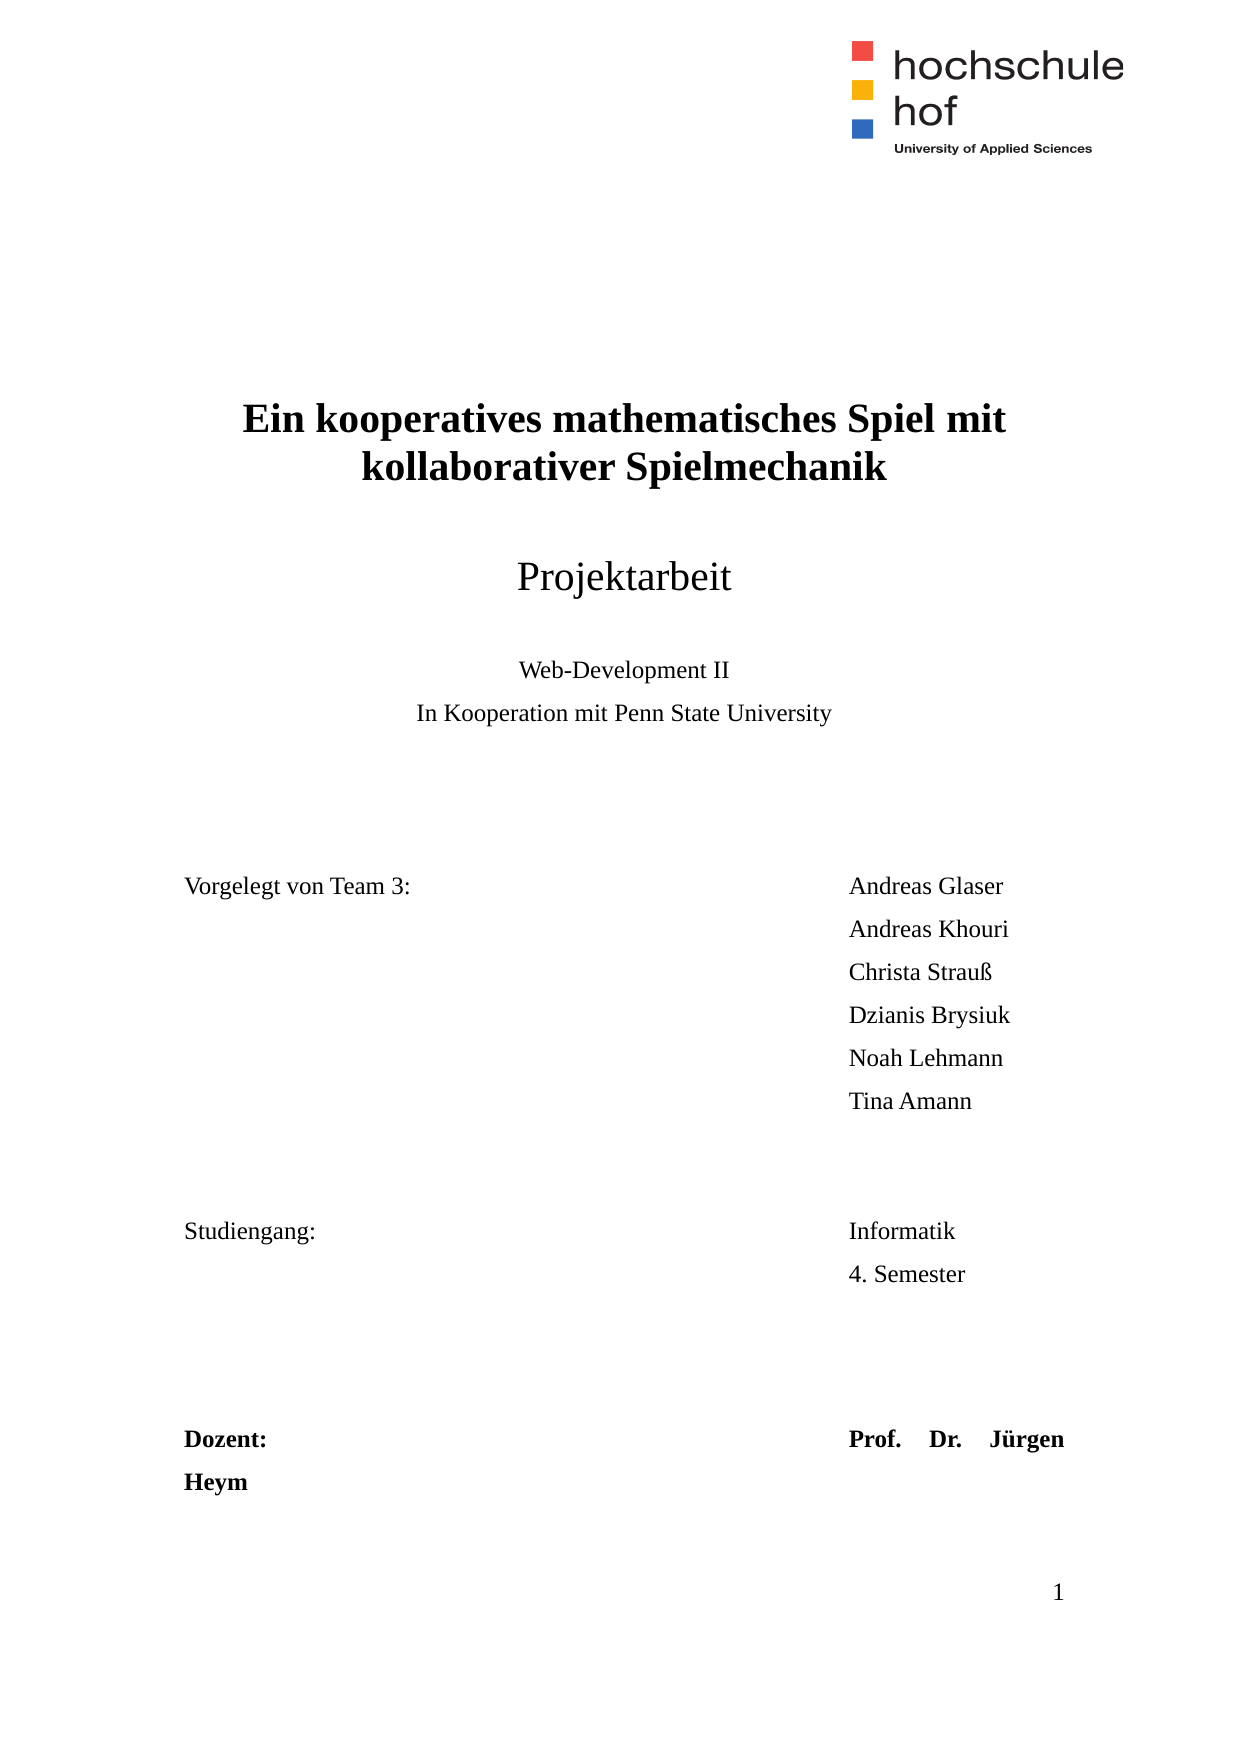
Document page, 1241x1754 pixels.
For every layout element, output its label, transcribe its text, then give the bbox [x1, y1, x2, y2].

text Andreas Khouri [184, 914, 1064, 943]
text 4. Semester [184, 1259, 1064, 1288]
subtitle Projektarbeit [184, 552, 1064, 599]
picture [852, 41, 1124, 155]
text Christa Strauß [184, 957, 1064, 986]
title Ein kooperatives mathematisches Spiel mit kollaborativer Spielmechanik [184, 394, 1064, 490]
text Web-Development II [184, 655, 1064, 684]
text Dozent: Prof. Dr. Jürgen Heym [184, 1424, 1064, 1496]
text Noah Lehmann [184, 1043, 1064, 1072]
text Vorgelegt von Team 3: Andreas Glaser [184, 871, 1064, 899]
text In Kooperation mit Penn State University [184, 698, 1064, 727]
text Dzianis Brysiuk [184, 1000, 1064, 1029]
text Tina Amann [184, 1086, 1064, 1115]
text Studiengang: Informatik [184, 1216, 1064, 1244]
